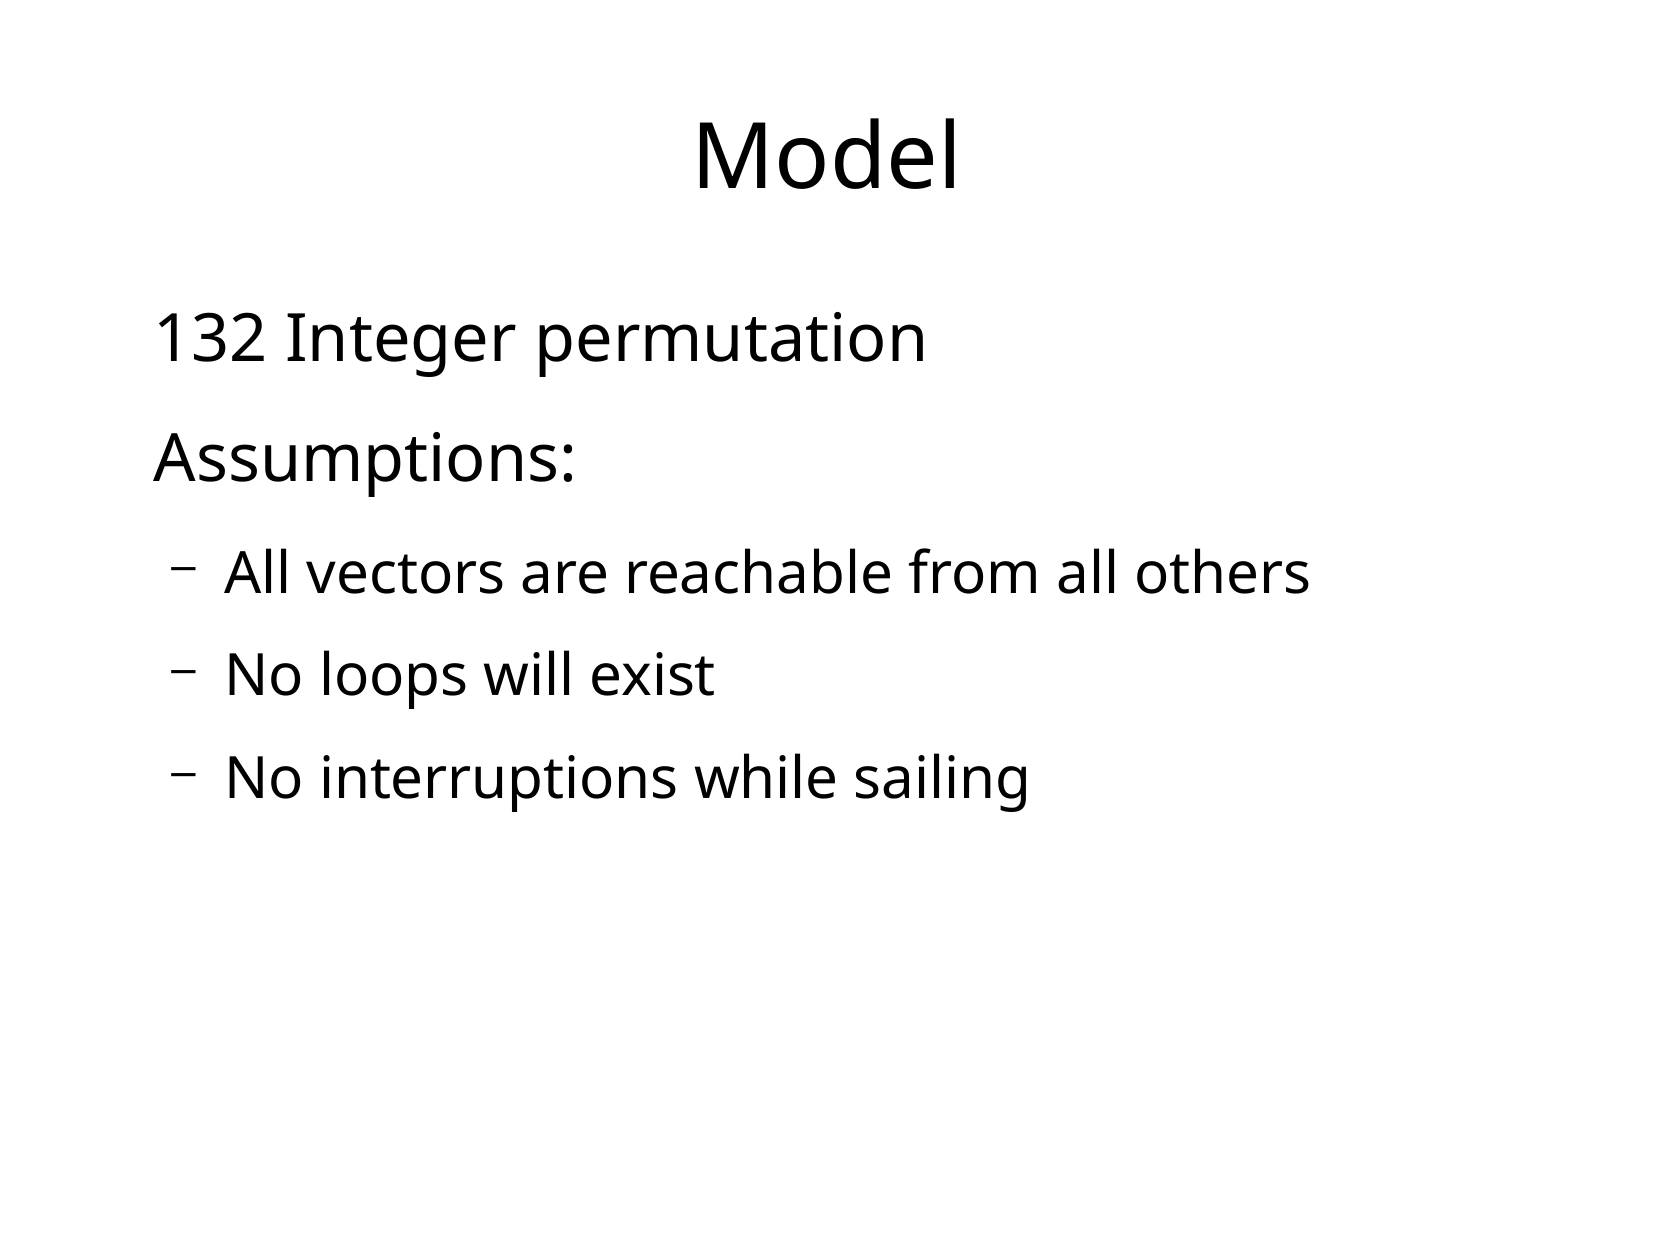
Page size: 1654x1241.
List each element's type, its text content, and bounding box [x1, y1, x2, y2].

title Model [82, 49, 1571, 257]
list 132 Integer permutation Assumptions: All vectors are reachable from all others No loops will exist No interruptions while sailing [82, 290, 1571, 1010]
